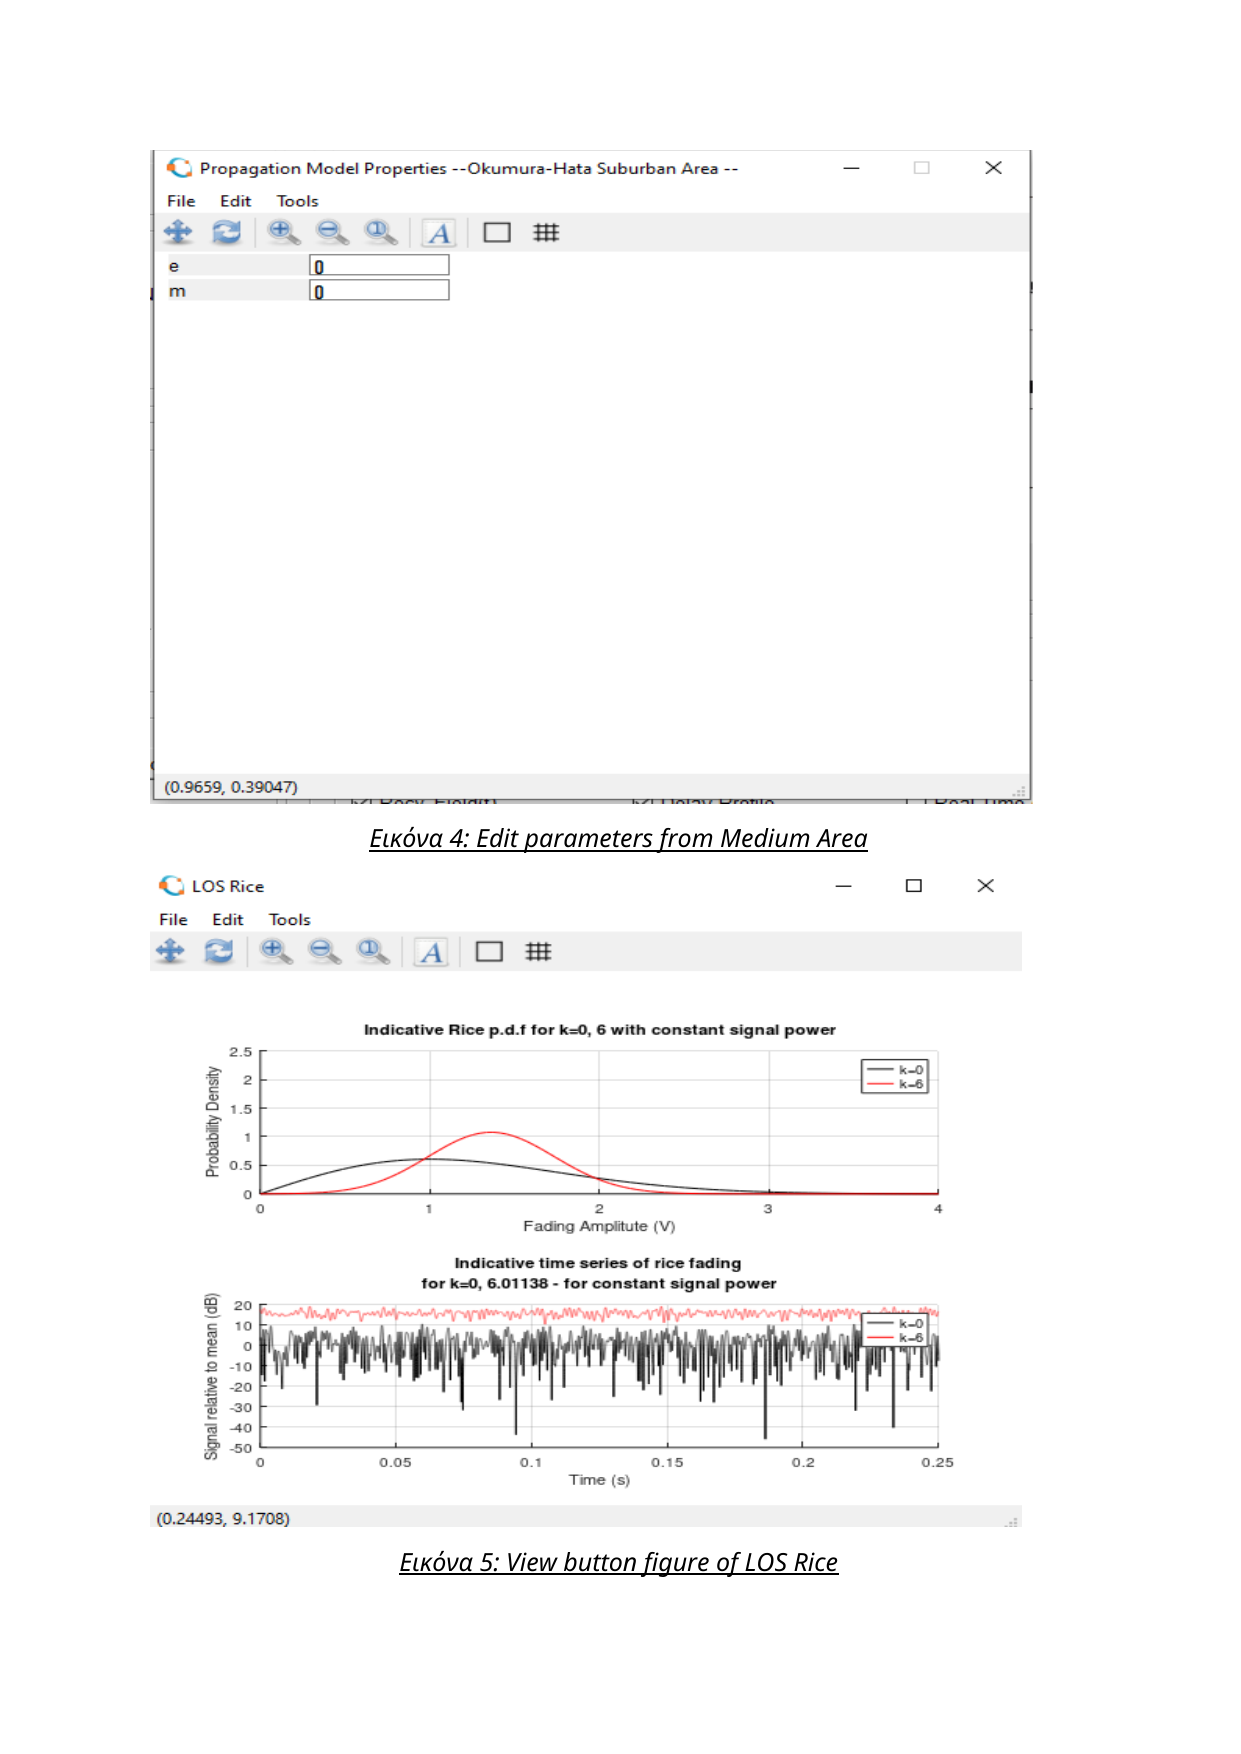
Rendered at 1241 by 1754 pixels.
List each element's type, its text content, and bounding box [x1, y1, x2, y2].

text Εικόνα 5: View button figure of LOS Rice [150, 1545, 1090, 1579]
text Εικόνα 4: Edit parameters from Medium Area [150, 821, 1090, 855]
